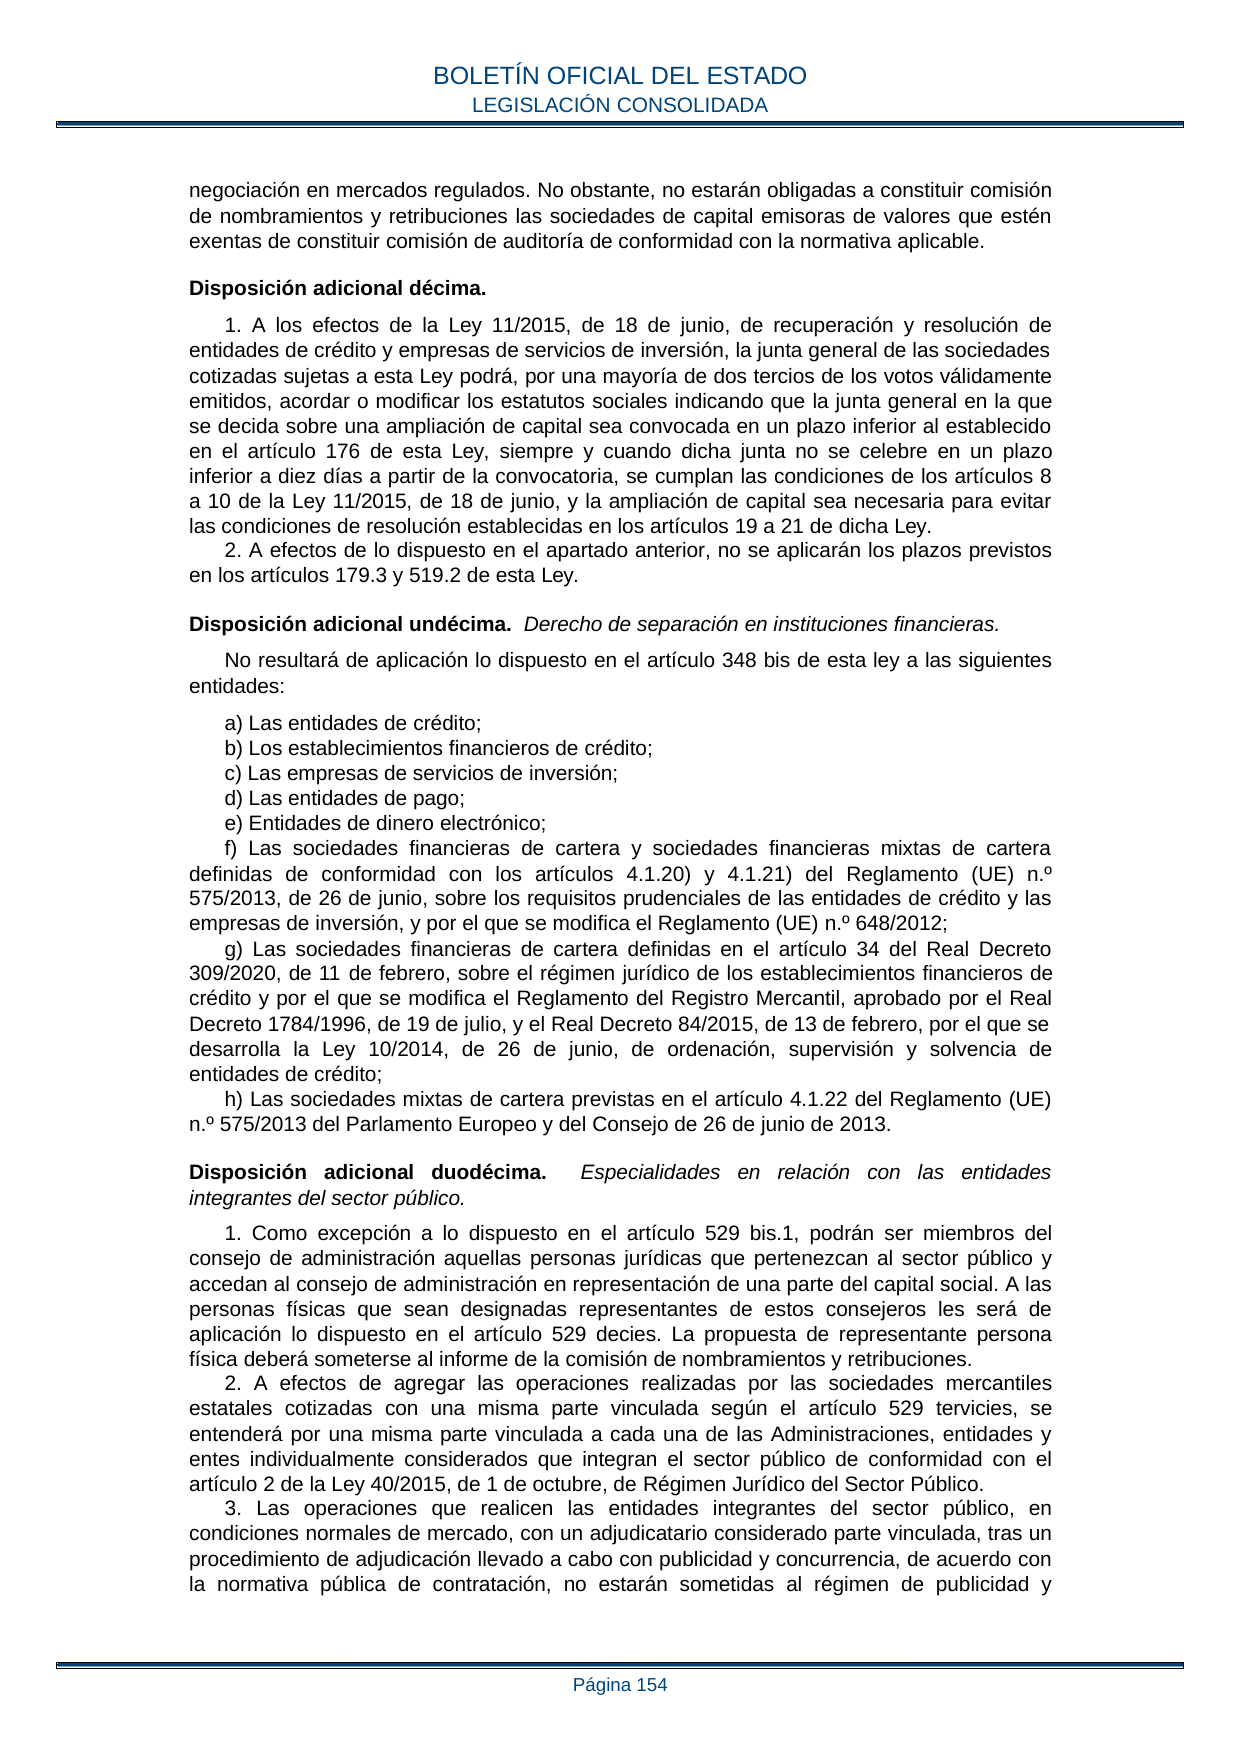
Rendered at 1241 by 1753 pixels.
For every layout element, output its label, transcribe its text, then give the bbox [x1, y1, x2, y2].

picture [57, 1663, 1183, 1668]
text física deberá someterse al informe de la comisión de nombramientos y retribuciones. [189, 1347, 1076, 1372]
text d) Las entidades de pago; [224, 782, 490, 807]
text las condiciones de resolución establecidas en los artículos 19 a 21 de dicha Ley. [189, 513, 1076, 538]
text 1. Como excepción a lo dispuesto en el artículo 529 bis.1, podrán ser miembros del [224, 1217, 1076, 1242]
text entidades: [189, 674, 1076, 699]
text empresas de inversión, y por el que se modifica el Reglamento (UE) n.º 648/2012; [189, 907, 1076, 936]
text accedan al consejo de administración en representación de una parte del capital social. A las [189, 1272, 1076, 1297]
text c) Las empresas de servicios de inversión; [224, 757, 643, 786]
text artículo 2 de la Ley 40/2015, de 1 de octubre, de Régimen Jurídico del Sector Público. [189, 1472, 1076, 1497]
text b) Los establecimientos financieros de crédito; [224, 732, 678, 761]
text 2. A efectos de agregar las operaciones realizadas por las sociedades mercantiles [224, 1367, 1076, 1392]
text e) Entidades de dinero electrónico; [224, 807, 571, 832]
text Decreto 1784/1996, de 19 de julio, y el Real Decreto 84/2015, de 13 de febrero, por el que se [189, 1011, 1076, 1036]
text Especialidades en relación con las entidades [580, 1155, 1076, 1185]
text emitidos, acordar o modificar los estatutos sociales indicando que la junta general en la que [189, 388, 1076, 413]
text desarrolla la Ley 10/2014, de 26 de junio, de ordenación, supervisión y solvencia de [189, 1036, 1076, 1061]
text n.º 575/2013 del Parlamento Europeo y del Consejo de 26 de junio de 2013. [189, 1111, 1076, 1136]
text . Las operaciones que realicen las entidades integrantes del sector público, en [236, 1492, 1076, 1517]
text entidades de crédito y empresas de servicios de inversión, la junta general de las sociedades [189, 334, 1076, 363]
text a) Las entidades de crédito; [224, 707, 506, 732]
text entenderá por una misma parte vinculada a cada una de las Administraciones, entidades y [189, 1422, 1076, 1447]
text aplicación lo dispuesto en el artículo 529 decies. La propuesta de representante persona [189, 1322, 1076, 1347]
text estatales cotizadas con una misma parte vinculada según el artículo 529 tervicies, se [189, 1392, 1076, 1422]
text 75/2013, de 26 de junio, sobre los requisitos prudenciales de las entidades de crédito y las [201, 882, 1076, 907]
text en los artículos 179.3 y 519.2 de esta Ley. [189, 559, 604, 588]
text . A efectos de lo dispuesto en el apartado anterior, no se aplicarán los plazos previstos [236, 534, 1076, 563]
text consejo de administración aquellas personas jurídicas que pertenezcan al sector público y [189, 1242, 1076, 1272]
text 2 [224, 534, 236, 559]
text cotizadas sujetas a esta Ley podrá, por una mayoría de dos tercios de los votos válidamente [189, 363, 1076, 388]
text f) Las sociedades financieras de cartera y sociedades financieras mixtas de cartera [224, 832, 1076, 861]
text definidas de conformidad con los artículos 4.1.20) y 4.1.21) del Reglamento (UE) n.º [189, 861, 1076, 882]
text se decida sobre una ampliación de capital sea convocada en un plazo inferior al establecido [189, 413, 1076, 438]
text Disposición adicional duodécima. [189, 1155, 572, 1185]
text 5 [189, 882, 201, 907]
text 309/2020, de 11 de febrero, sobre el régimen jurídico de los establecimientos financieros de [189, 957, 1076, 982]
text Disposición adicional décima. [189, 272, 512, 302]
text condiciones normales de mercado, con un adjudicatario considerado parte vinculada, tras un [189, 1517, 1076, 1547]
text entidades de crédito; [189, 1061, 1076, 1086]
text la normativa pública de contratación, no estarán sometidas al régimen de publicidad y [189, 1572, 1076, 1597]
text en el artículo 176 de esta Ley, siempre y cuando dicha junta no se celebre en un plazo [189, 438, 1076, 463]
text 3 [224, 1492, 236, 1517]
text negociación en mercados regulados. No obstante, no estarán obligadas a constituir comisión [189, 173, 1076, 203]
text g) Las sociedades financieras de cartera definidas en el artículo 34 del Real Decreto [224, 936, 1076, 957]
text entes individualmente considerados que integran el sector público de conformidad con el [189, 1447, 1076, 1472]
text No resultará de aplicación lo dispuesto en el artículo 348 bis de esta ley a las siguientes [224, 644, 1076, 674]
text procedimiento de adjudicación llevado a cabo con publicidad y concurrencia, de acuerdo con [189, 1547, 1076, 1572]
text de nombramientos y retribuciones las sociedades de capital emisoras de valores que estén [189, 203, 1076, 228]
text h) Las sociedades mixtas de cartera previstas en el artículo 4.1.22 del Reglamento (UE) [224, 1086, 1076, 1111]
text personas físicas que sean designadas representantes de estos consejeros les será de [189, 1297, 1076, 1322]
text 1. A los efectos de la Ley 11/2015, de 18 de junio, de recuperación y resolución de [224, 309, 1076, 334]
text integrantes del sector público. [189, 1185, 572, 1210]
text crédito y por el que se modifica el Reglamento del Registro Mercantil, aprobado por el Real [189, 982, 1076, 1011]
text exentas de constituir comisión de auditoría de conformidad con la normativa aplicable. [189, 228, 1076, 253]
text a 10 de la Ley 11/2015, de 18 de junio, y la ampliación de capital sea necesaria para evitar [189, 488, 1076, 513]
text Disposición adicional undécima. Derecho de separación en instituciones financieras. [189, 607, 1026, 637]
text inferior a diez días a partir de la convocatoria, se cumplan las condiciones de los artículos 8 [189, 463, 1076, 488]
picture [57, 122, 1183, 127]
text Página 154 [573, 1670, 692, 1697]
text BOLETÍN OFICIAL DEL ESTADO [433, 56, 832, 92]
text LEGISLACIÓN CONSOLIDADA [472, 89, 793, 118]
